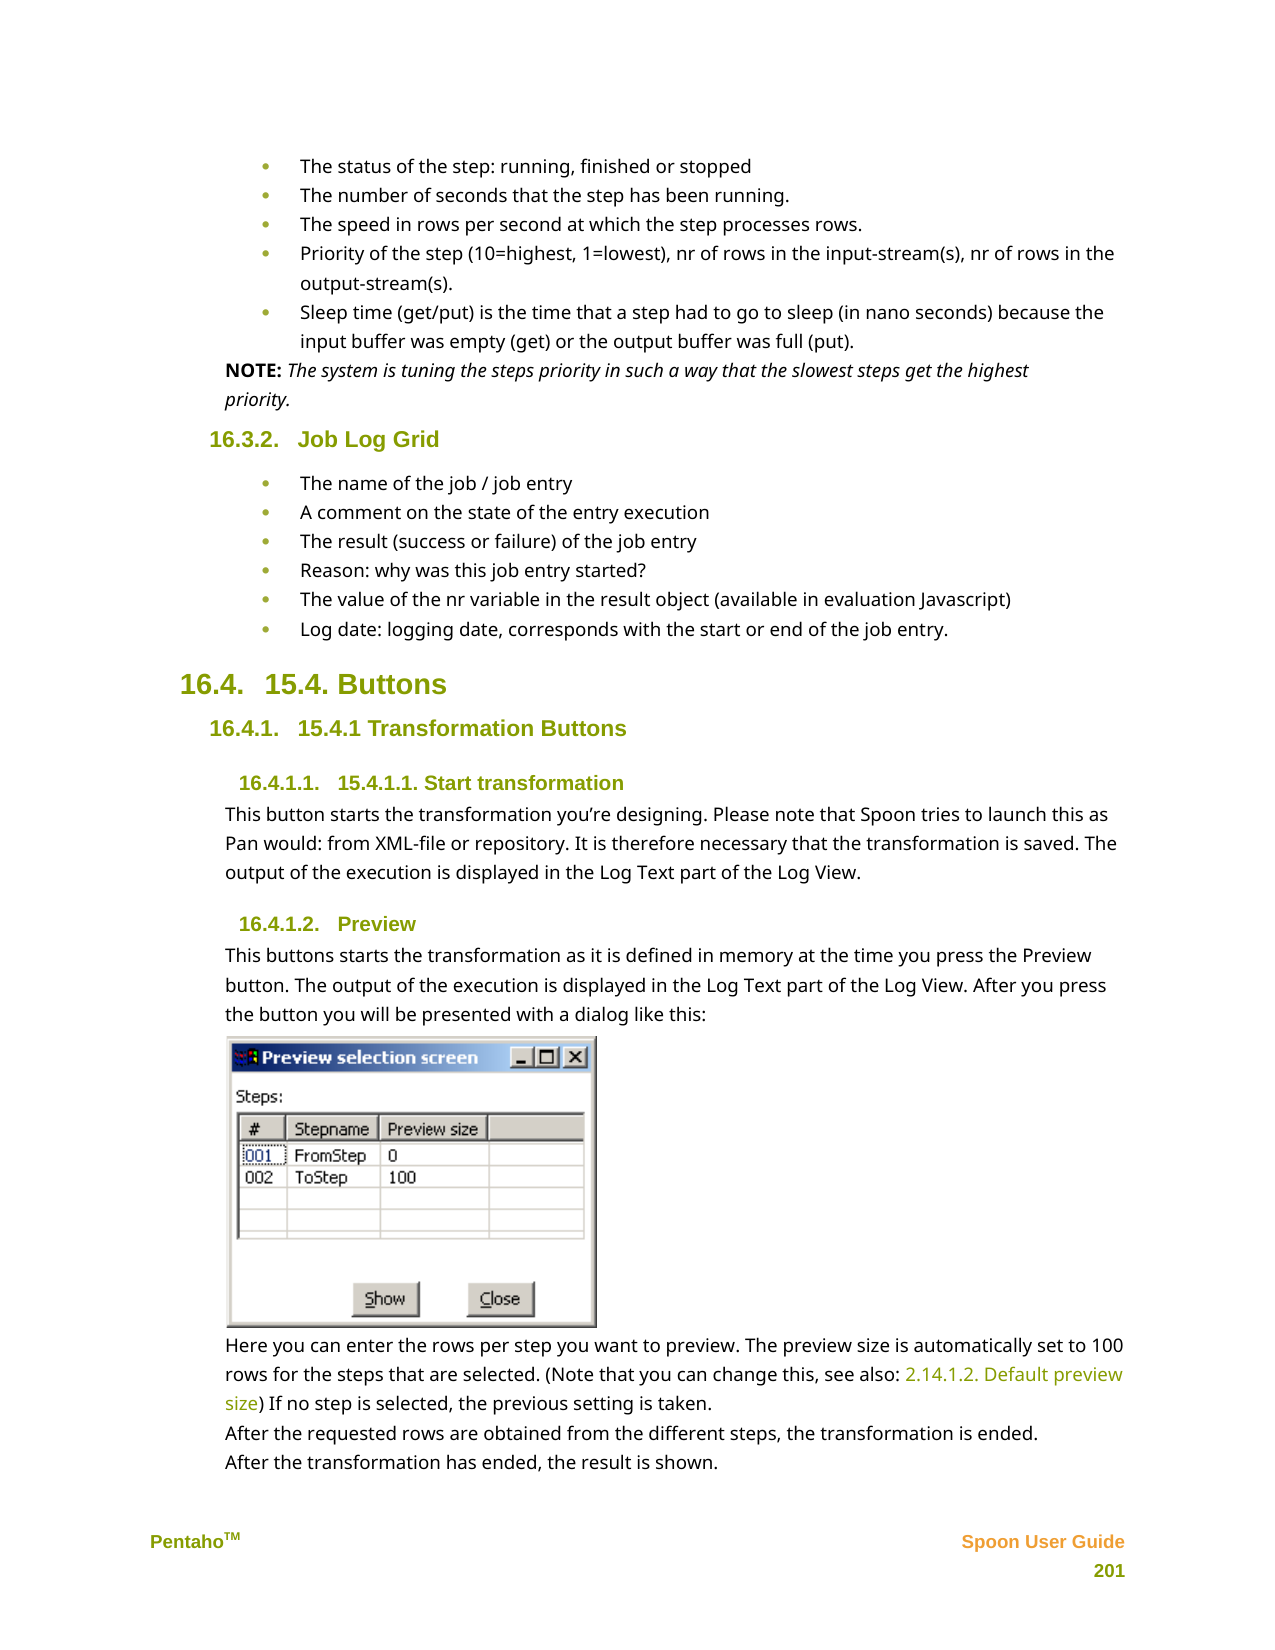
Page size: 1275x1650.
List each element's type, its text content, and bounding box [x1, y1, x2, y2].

list Sleep time (get/put) is the time that a step had to go to sleep (in nano seconds) because the input buffer was empty (get) or the output buffer was full (put). [262, 296, 1125, 354]
text This buttons starts the transformation as it is defined in memory at the time you press the Preview button. The output of the execution is displayed in the Log Text part of the Log View. After you press the button you will be presented with a dialog like this: [225, 939, 1125, 1027]
list The value of the nr variable in the result object (available in evaluation Javascript) [262, 583, 1125, 613]
text After the transformation has ended, the result is shown. [225, 1446, 1125, 1475]
list Reason: why was this job entry started? [262, 554, 1125, 583]
subtitle Job Log Grid [209, 419, 1125, 454]
subtitle Preview [239, 904, 1125, 939]
list The status of the step: running, finished or stopped [262, 150, 1125, 179]
text NOTE: The system is tuning the steps priority in such a way that the slowest steps get the highest [225, 354, 1125, 383]
text Here you can enter the rows per step you want to preview. The preview size is automatically set to 100 rows for the steps that are selected. (Note that you can change this, see also: 2.14.1.2. Default preview size) If no step is selected, the previous setting is taken. [225, 1027, 1125, 1417]
text priority. [225, 383, 1125, 412]
text This button starts the transformation you’re designing. Please note that Spoon tries to launch this as Pan would: from XML-file or repository. It is therefore necessary that the transformation is saved. The output of the execution is displayed in the Log Text part of the Log View. [225, 798, 1125, 885]
subtitle 15.4.1.1. Start transformation [239, 762, 1125, 797]
list Priority of the step (10=highest, 1=lowest), nr of rows in the input-stream(s), nr of rows in the output-stream(s). [262, 237, 1125, 296]
list The result (success or failure) of the job entry [262, 525, 1125, 554]
list The name of the job / job entry [262, 467, 1125, 496]
list The number of seconds that the step has been running. [262, 179, 1125, 208]
subtitle 15.4.1 Transformation Buttons [209, 709, 1125, 743]
list The speed in rows per second at which the step processes rows. [262, 208, 1125, 237]
list Log date: logging date, corresponds with the start or end of the job entry. [262, 613, 1125, 642]
list A comment on the state of the entry execution [262, 496, 1125, 525]
subtitle 15.4. Buttons [179, 667, 1125, 702]
text After the requested rows are obtained from the different steps, the transformation is ended. [225, 1417, 1125, 1446]
